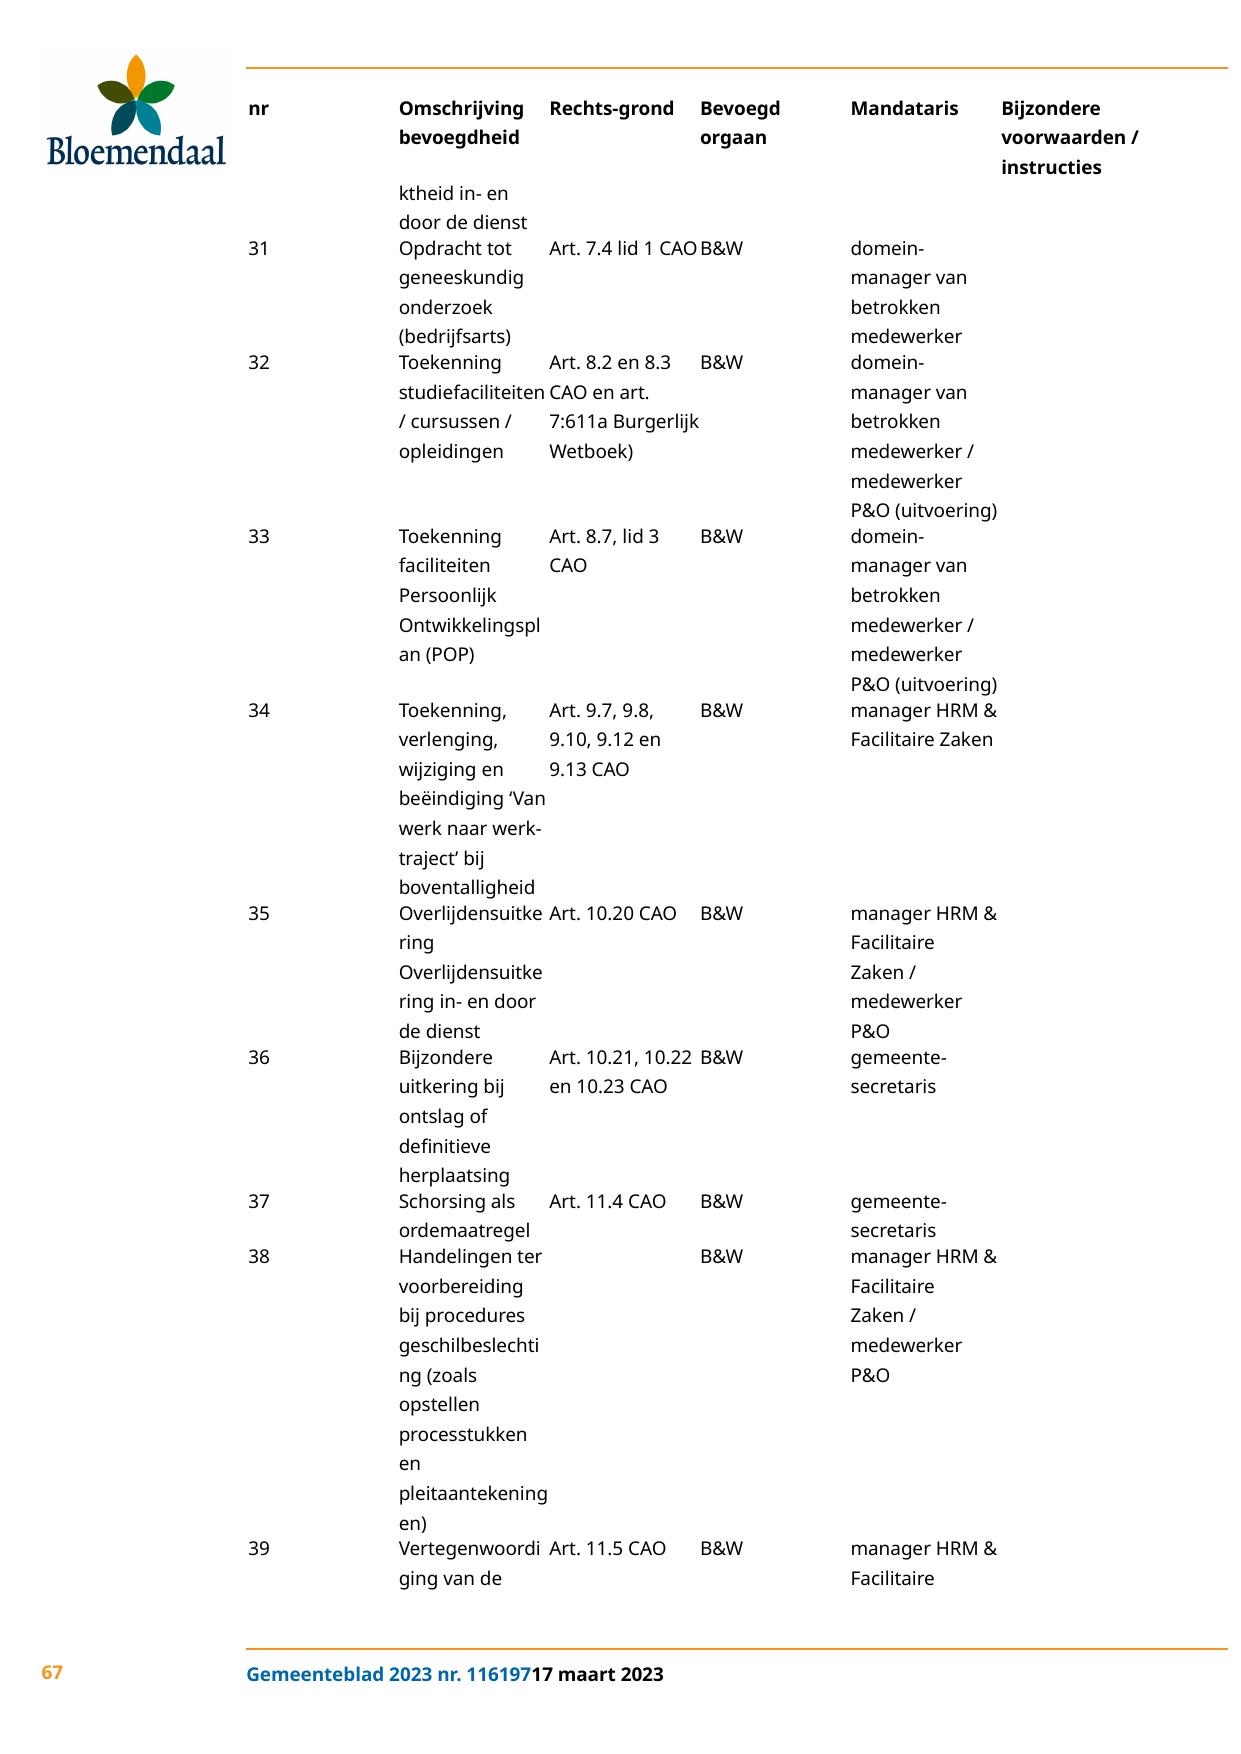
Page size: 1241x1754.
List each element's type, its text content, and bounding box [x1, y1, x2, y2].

table_cell manager HRM & Facilitaire Zaken / medewerker P&O [850, 1244, 1001, 1535]
table_cell ktheid in- en door de dienst [399, 180, 549, 235]
table_cell B&W [700, 900, 850, 1044]
table_cell B&W [700, 697, 850, 900]
table_cell Handelingen ter voorbereiding bij procedures geschilbeslechting (zoals opstellen processtukken en pleitaantekeningen) [399, 1244, 549, 1535]
table_cell B&W [700, 1188, 850, 1243]
table_header nr [248, 95, 398, 180]
table_cell domein-manager van betrokken medewerker / medewerker P&O (uitvoering) [850, 350, 1001, 523]
table_cell [850, 180, 1001, 235]
table_cell [549, 1244, 700, 1535]
table_cell Art. 11.4 CAO [549, 1188, 700, 1243]
table_cell Opdracht tot geneeskundig onderzoek (bedrijfsarts) [399, 235, 549, 349]
table_cell B&W [700, 1535, 850, 1591]
table_cell [1001, 1188, 1152, 1243]
table_cell 32 [248, 350, 398, 523]
table_cell Art. 11.5 CAO [549, 1535, 700, 1591]
table_cell B&W [700, 235, 850, 349]
table_cell Art. 9.7, 9.8, 9.10, 9.12 en 9.13 CAO [549, 697, 700, 900]
table_cell Toekenning, verlenging, wijziging en beëindiging ‘Van werk naar werk-traject’ bij boventalligheid [399, 697, 549, 900]
table_cell 36 [248, 1044, 398, 1188]
table_cell [1001, 180, 1152, 235]
table_cell B&W [700, 523, 850, 697]
table_cell Art. 8.7, lid 3 CAO [549, 523, 700, 697]
table_cell [549, 180, 700, 235]
table_cell gemeente-secretaris [850, 1188, 1001, 1243]
table_cell [1001, 235, 1152, 349]
table_cell Art. 10.21, 10.22 en 10.23 CAO [549, 1044, 700, 1188]
table_cell Overlijdensuitkering Overlijdensuitkering in- en door de dienst [399, 900, 549, 1044]
table_cell domein-manager van betrokken medewerker [850, 235, 1001, 349]
table_header Bevoegd orgaan [700, 95, 850, 180]
table_cell [1001, 1535, 1152, 1591]
table_cell 38 [248, 1244, 398, 1535]
table_cell Bijzondere uitkering bij ontslag of definitieve herplaatsing [399, 1044, 549, 1188]
table_header Rechts-grond [549, 95, 700, 180]
table_header Mandataris [850, 95, 1001, 180]
table_cell Art. 8.2 en 8.3 CAO en art. 7:611a Burgerlijk Wetboek) [549, 350, 700, 523]
table_cell [1001, 523, 1152, 697]
table_cell B&W [700, 350, 850, 523]
table_cell [1001, 1244, 1152, 1535]
picture [41, 47, 231, 172]
table_cell B&W [700, 1044, 850, 1188]
table_cell 35 [248, 900, 398, 1044]
table_cell 34 [248, 697, 398, 900]
table_cell [1001, 697, 1152, 900]
table_cell Schorsing als ordemaatregel [399, 1188, 549, 1243]
table_cell 33 [248, 523, 398, 697]
table_cell B&W [700, 1244, 850, 1535]
table_cell Toekenning studiefaciliteiten / cursussen / opleidingen [399, 350, 549, 523]
table_cell manager HRM & Facilitaire Zaken [850, 697, 1001, 900]
table_cell 37 [248, 1188, 398, 1243]
table_cell manager HRM & Facilitaire Zaken / medewerker P&O [850, 900, 1001, 1044]
table_cell [1001, 350, 1152, 523]
table_cell 31 [248, 235, 398, 349]
table_cell Art. 10.20 CAO [549, 900, 700, 1044]
table_cell 39 [248, 1535, 398, 1591]
table_cell domein-manager van betrokken medewerker / medewerker P&O (uitvoering) [850, 523, 1001, 697]
table_header Bijzondere voorwaarden / instructies [1001, 95, 1152, 180]
table_cell [1001, 900, 1152, 1044]
table_cell manager HRM & Facilitaire [850, 1535, 1001, 1591]
table_cell [248, 180, 398, 235]
table_cell Art. 7.4 lid 1 CAO [549, 235, 700, 349]
table_cell gemeente-secretaris [850, 1044, 1001, 1188]
table_cell [700, 180, 850, 235]
table_header Omschrijving bevoegdheid [399, 95, 549, 180]
table_cell Vertegenwoordiging van de [399, 1535, 549, 1591]
table_cell Toekenning faciliteiten Persoonlijk Ontwikkelingsplan (POP) [399, 523, 549, 697]
table_cell [1001, 1044, 1152, 1188]
